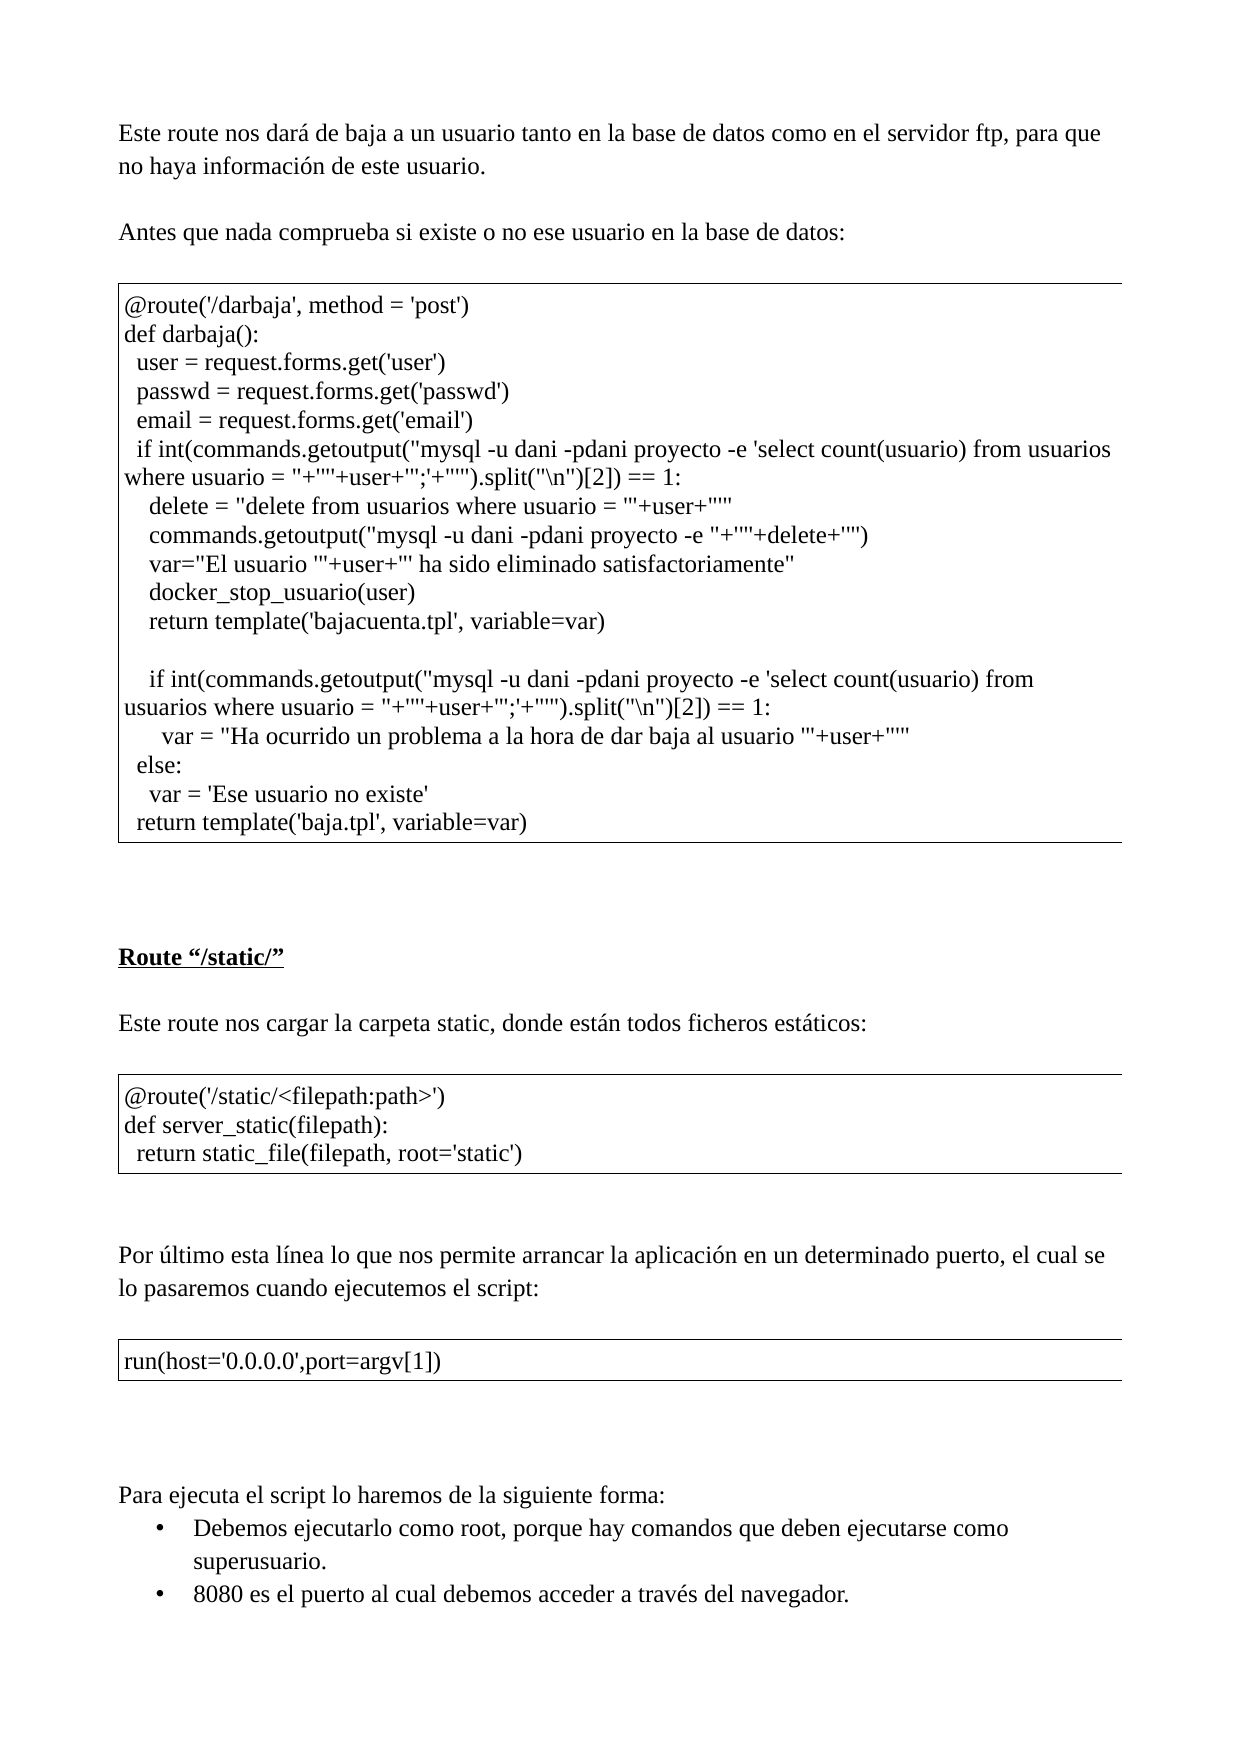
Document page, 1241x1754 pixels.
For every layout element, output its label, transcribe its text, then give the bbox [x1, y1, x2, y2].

text Antes que nada comprueba si existe o no ese usuario en la base de datos: [118, 217, 1122, 246]
text Este route nos dará de baja a un usuario tanto en la base de datos como en el servidor ftp, para que no haya información de este usuario. [118, 118, 1122, 180]
table_header @route('/darbaja', method = 'post') def darbaja(): user = request.forms.get('user') passwd = request.forms.get('passwd') email = request.forms.get('email') if int(commands.getoutput("mysql -u dani -pdani proyecto -e 'select count(usuario) from usuarios where usuario = "+'"'+user+'";'+"'").split("\n")[2]) == 1: delete = "delete from usuarios where usuario = '"+user+"'" commands.getoutput("mysql -u dani -pdani proyecto -e "+'"'+delete+'"') var="El usuario '"+user+"' ha sido eliminado satisfactoriamente" docker_stop_usuario(user) return template('bajacuenta.tpl', variable=var) if int(commands.getoutput("mysql -u dani -pdani proyecto -e 'select count(usuario) from usuarios where usuario = "+'"'+user+'";'+"'").split("\n")[2]) == 1: var = "Ha ocurrido un problema a la hora de dar baja al usuario '"+user+"'" else: var = 'Ese usuario no existe' return template('baja.tpl', variable=var) [119, 284, 1122, 842]
text Este route nos cargar la carpeta static, donde están todos ficheros estáticos: [118, 1008, 1122, 1037]
list 8080 es el puerto al cual debemos acceder a través del navegador. [156, 1579, 1122, 1608]
text Por último esta línea lo que nos permite arrancar la aplicación en un determinado puerto, el cual se lo pasaremos cuando ejecutemos el script: [118, 1240, 1122, 1302]
text Route “/static/” [118, 942, 1122, 971]
text Para ejecuta el script lo haremos de la siguiente forma: [118, 1480, 1122, 1509]
list Debemos ejecutarlo como root, porque hay comandos que deben ejecutarse como superusuario. [156, 1513, 1122, 1575]
table_header run(host='0.0.0.0',port=argv[1]) [119, 1340, 1122, 1380]
table_header @route('/static/<filepath:path>') def server_static(filepath): return static_file(filepath, root='static') [119, 1075, 1122, 1173]
